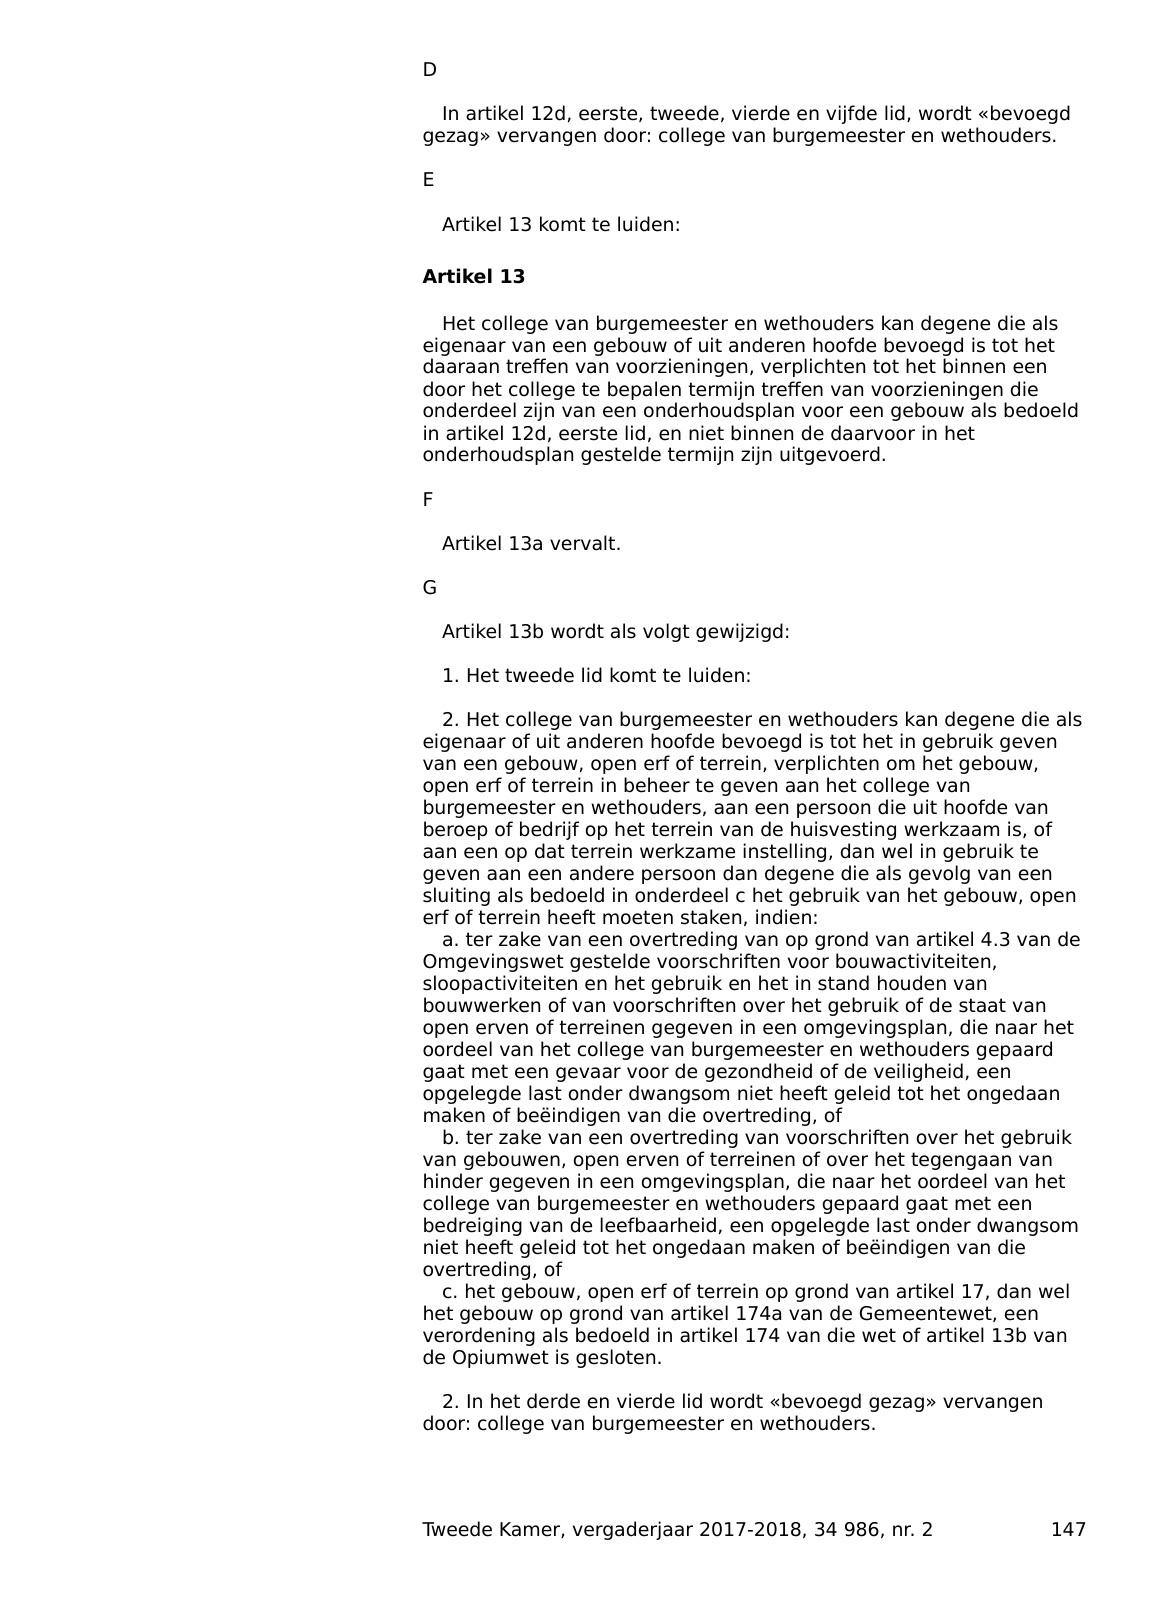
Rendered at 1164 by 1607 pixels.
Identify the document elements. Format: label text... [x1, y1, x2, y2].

text G [422, 577, 1087, 599]
text a. ter zake van een overtreding van op grond van artikel 4.3 van de Omgevingswet gestelde voorschriften voor bouwactiviteiten, sloopactiviteiten en het gebruik en het in stand houden van bouwwerken of van voorschriften over het gebruik of de staat van open erven of terreinen gegeven in een omgevingsplan, die naar het oordeel van het college van burgemeester en wethouders gepaard gaat met een gevaar voor de gezondheid of de veiligheid, een opgelegde last onder dwangsom niet heeft geleid tot het ongedaan maken of beëindigen van die overtreding, of [422, 929, 1087, 1127]
text 2. In het derde en vierde lid wordt «bevoegd gezag» vervangen door: college van burgemeester en wethouders. [422, 1391, 1087, 1435]
text b. ter zake van een overtreding van voorschriften over het gebruik van gebouwen, open erven of terreinen of over het tegengaan van hinder gegeven in een omgevingsplan, die naar het oordeel van het college van burgemeester en wethouders gepaard gaat met een bedreiging van de leefbaarheid, een opgelegde last onder dwangsom niet heeft geleid tot het ongedaan maken of beëindigen van die overtreding, of [422, 1127, 1087, 1281]
text Artikel 13a vervalt. [422, 533, 1087, 555]
text 1. Het tweede lid komt te luiden: [422, 665, 1087, 687]
text 2. Het college van burgemeester en wethouders kan degene die als eigenaar of uit anderen hoofde bevoegd is tot het in gebruik geven van een gebouw, open erf of terrein, verplichten om het gebouw, open erf of terrein in beheer te geven aan het college van burgemeester en wethouders, aan een persoon die uit hoofde van beroep of bedrijf op het terrein van de huisvesting werkzaam is, of aan een op dat terrein werkzame instelling, dan wel in gebruik te geven aan een andere persoon dan degene die als gevolg van een sluiting als bedoeld in onderdeel c het gebruik van het gebouw, open erf of terrein heeft moeten staken, indien: [422, 709, 1087, 929]
text Artikel 13 komt te luiden: [422, 213, 1087, 236]
text D [422, 59, 1087, 81]
text c. het gebouw, open erf of terrein op grond van artikel 17, dan wel het gebouw op grond van artikel 174a van de Gemeentewet, een verordening als bedoeld in artikel 174 van die wet of artikel 13b van de Opiumwet is gesloten. [422, 1281, 1087, 1369]
text In artikel 12d, eerste, tweede, vierde en vijfde lid, wordt «bevoegd gezag» vervangen door: college van burgemeester en wethouders. [422, 103, 1087, 147]
text E [422, 169, 1087, 191]
text Artikel 13b wordt als volgt gewijzigd: [422, 621, 1087, 643]
text F [422, 488, 1087, 511]
subtitle Artikel 13 [422, 266, 1087, 287]
text Het college van burgemeester en wethouders kan degene die als eigenaar van een gebouw of uit anderen hoofde bevoegd is tot het daaraan treffen van voorzieningen, verplichten tot het binnen een door het college te bepalen termijn treffen van voorzieningen die onderdeel zijn van een onderhoudsplan voor een gebouw als bedoeld in artikel 12d, eerste lid, en niet binnen de daarvoor in het onderhoudsplan gestelde termijn zijn uitgevoerd. [422, 312, 1087, 466]
